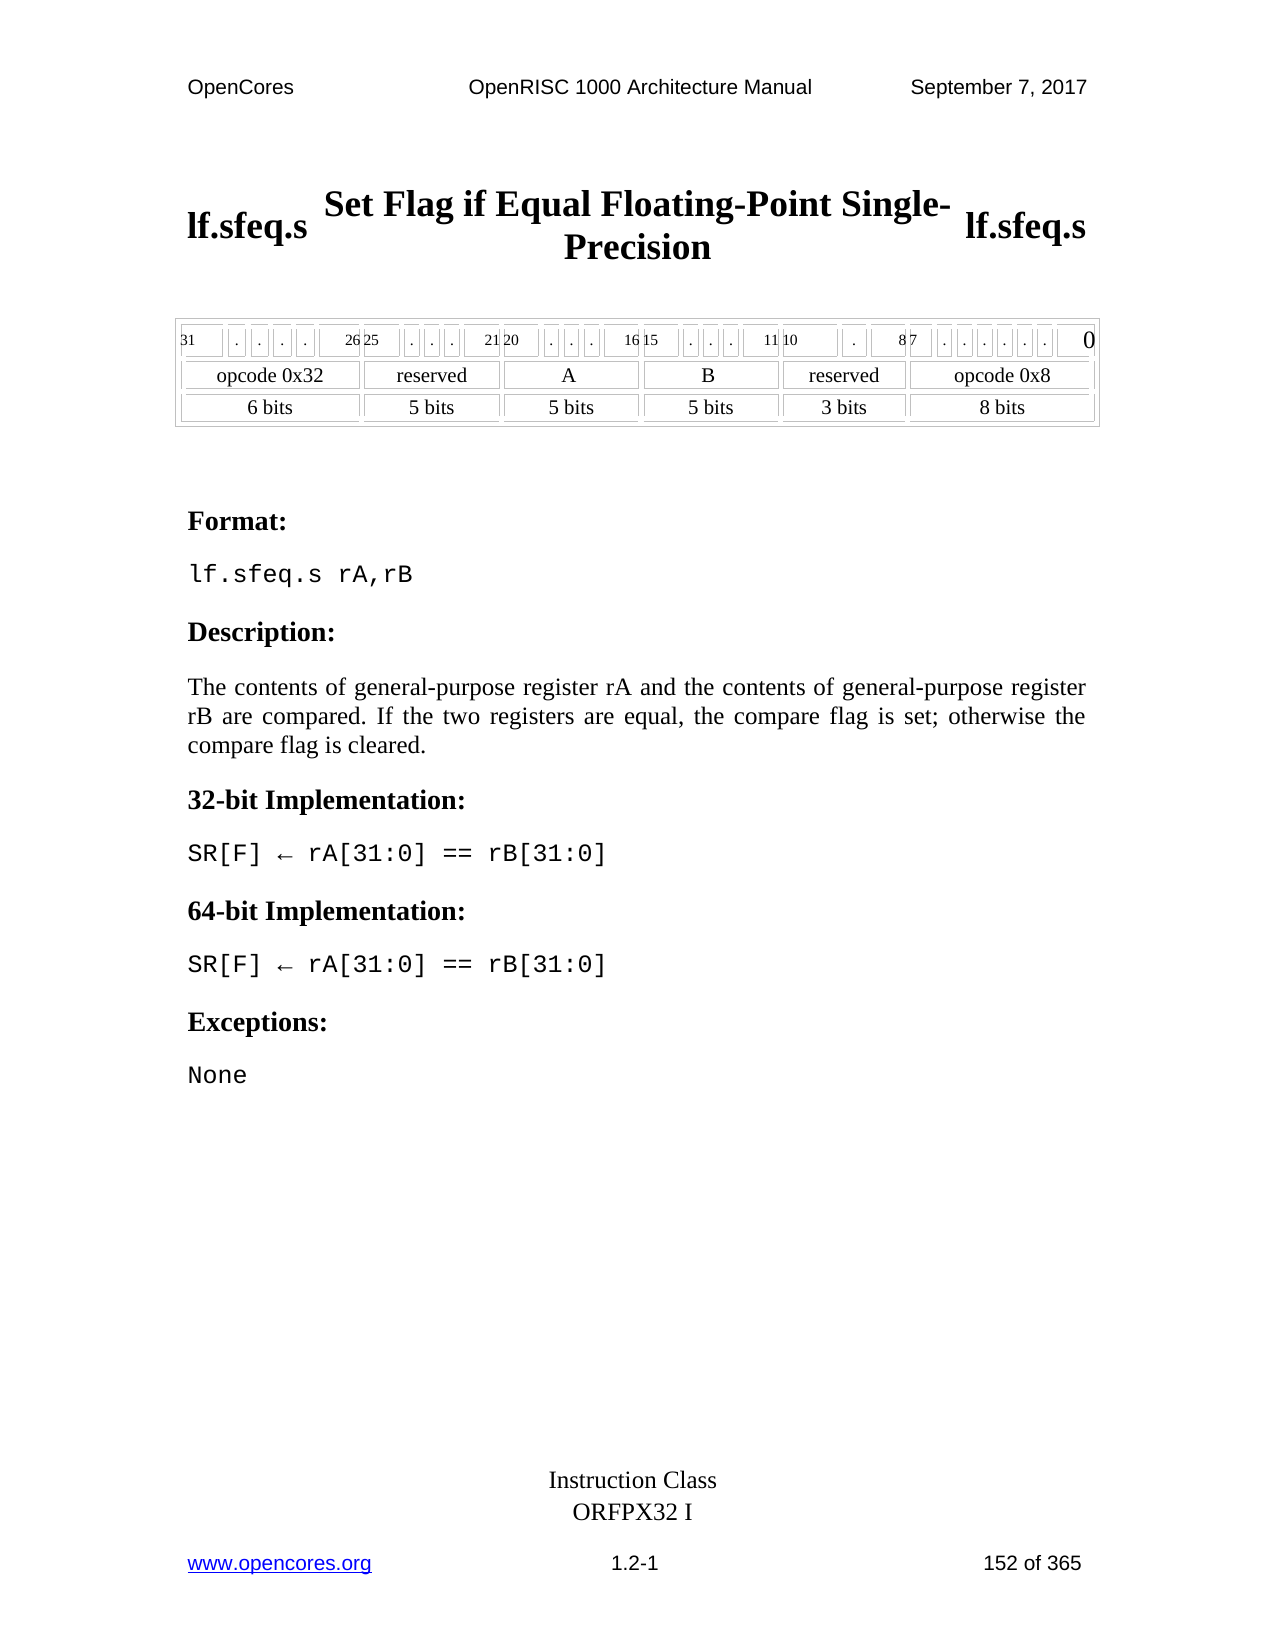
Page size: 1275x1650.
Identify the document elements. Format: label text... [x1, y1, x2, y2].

text Format: [187, 504, 1087, 536]
text None [187, 1062, 1087, 1091]
text lf.sfeq.s rA,rB [187, 561, 1087, 590]
text SR[F] ← rA[31:0] == rB[31:0] [187, 952, 1087, 980]
text SR[F] ← rA[31:0] == rB[31:0] [187, 841, 1087, 869]
text The contents of general-purpose register rA and the contents of general-purpose register rB are compared. If the two registers are equal, the compare flag is set; otherwise the compare flag is cleared. [187, 672, 1087, 758]
text Exceptions: [187, 1005, 1087, 1037]
text 32-bit Implementation: [187, 783, 1087, 816]
text 64-bit Implementation: [187, 894, 1087, 927]
text Description: [187, 615, 1087, 647]
